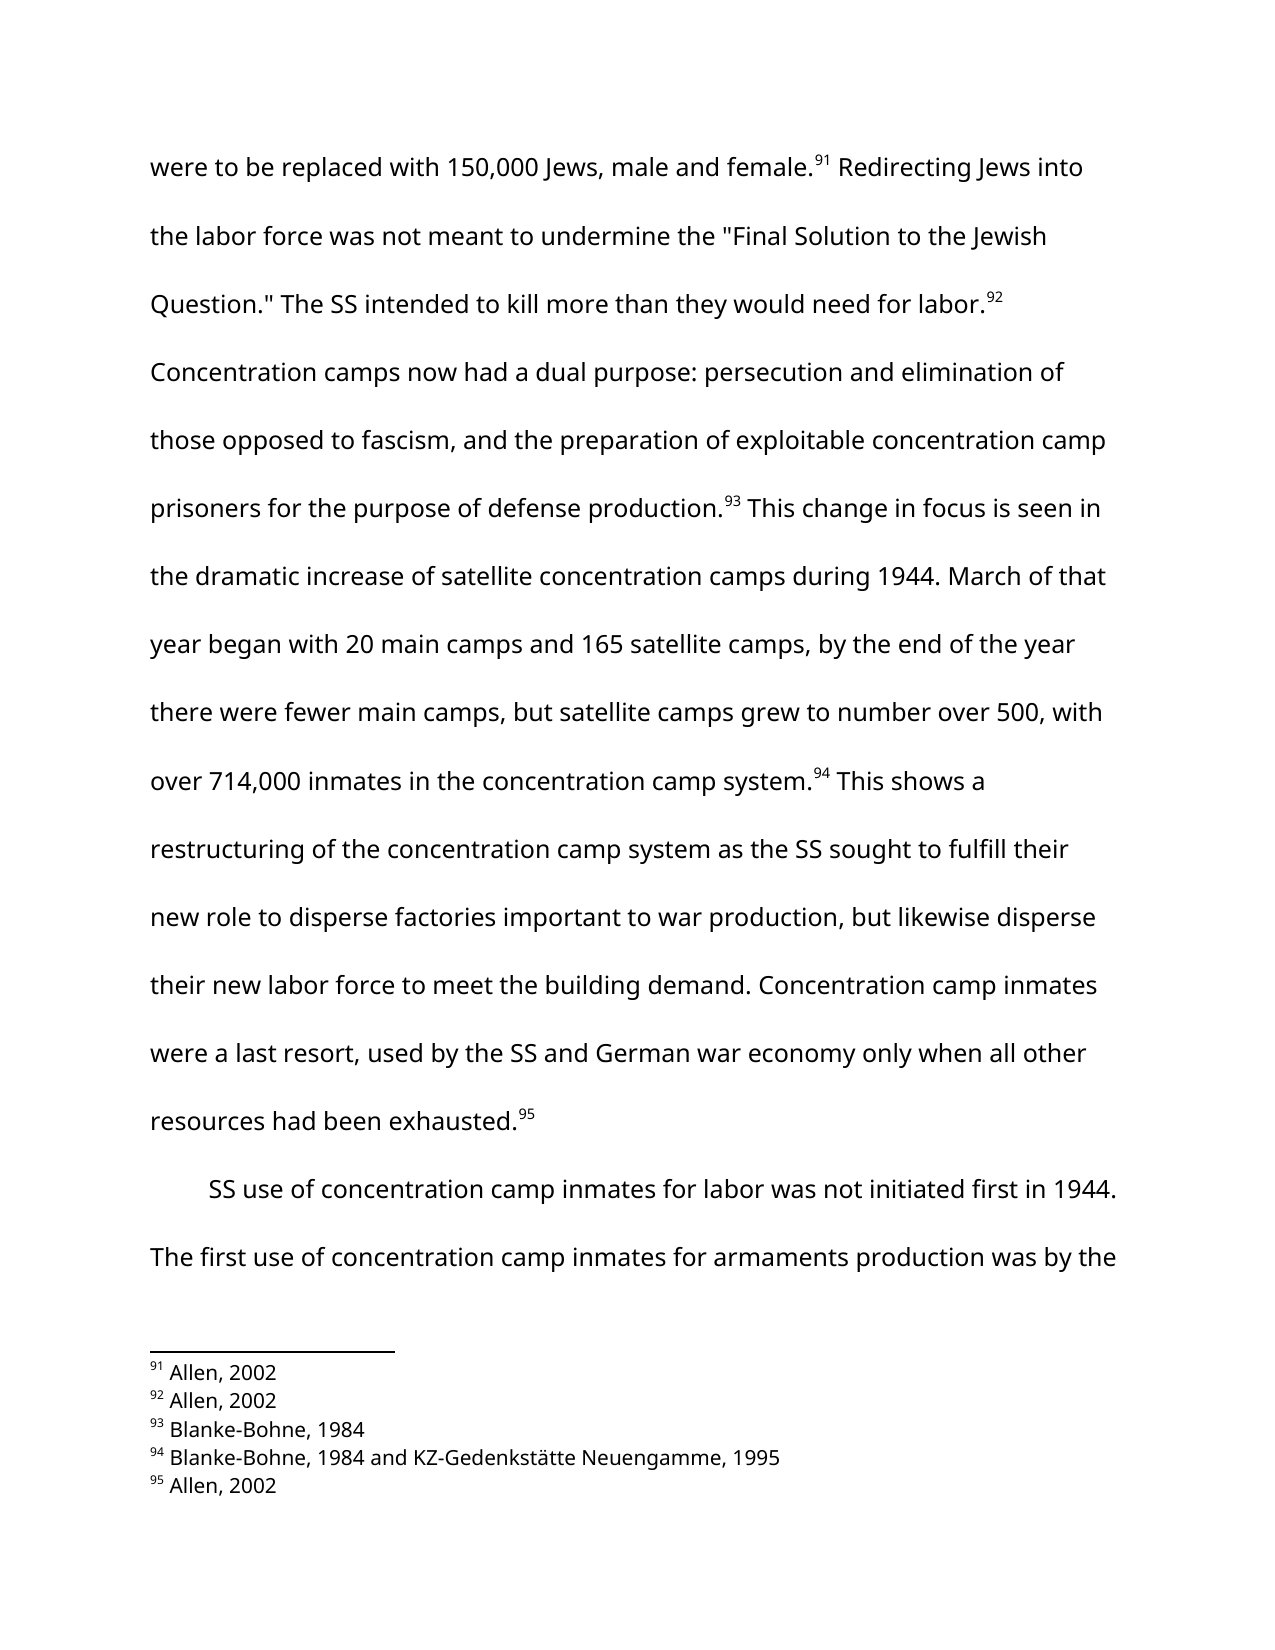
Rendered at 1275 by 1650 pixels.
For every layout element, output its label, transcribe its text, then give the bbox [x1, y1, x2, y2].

text Allen, 2002 [150, 1386, 1125, 1415]
text were to be replaced with 150,000 Jews, male and female. Redirecting Jews into the labor force was not meant to undermine the "Final Solution to the Jewish Question." The SS intended to kill more than they would need for labor. Concentration camps now had a dual purpose: persecution and elimination of those opposed to fascism, and the preparation of exploitable concentration camp prisoners for the purpose of defense production. This change in focus is seen in the dramatic increase of satellite concentration camps during 1944. March of that year began with 20 main camps and 165 satellite camps, by the end of the year there were fewer main camps, but satellite camps grew to number over 500, with over 714,000 inmates in the concentration camp system. This shows a restructuring of the concentration camp system as the SS sought to fulfill their new role to disperse factories important to war production, but likewise disperse their new labor force to meet the building demand. Concentration camp inmates were a last resort, used by the SS and German war economy only when all other resources had been exhausted. [150, 150, 1125, 1138]
text Allen, 2002 [150, 1358, 1125, 1386]
text Blanke-Bohne, 1984 and KZ-Gedenkstätte Neuengamme, 1995 [150, 1443, 1125, 1472]
text Blanke-Bohne, 1984 [150, 1415, 1125, 1443]
text Allen, 2002 [150, 1472, 1125, 1500]
text SS use of concentration camp inmates for labor was not initiated first in 1944. The first use of concentration camp inmates for armaments production was by the [150, 1172, 1125, 1274]
